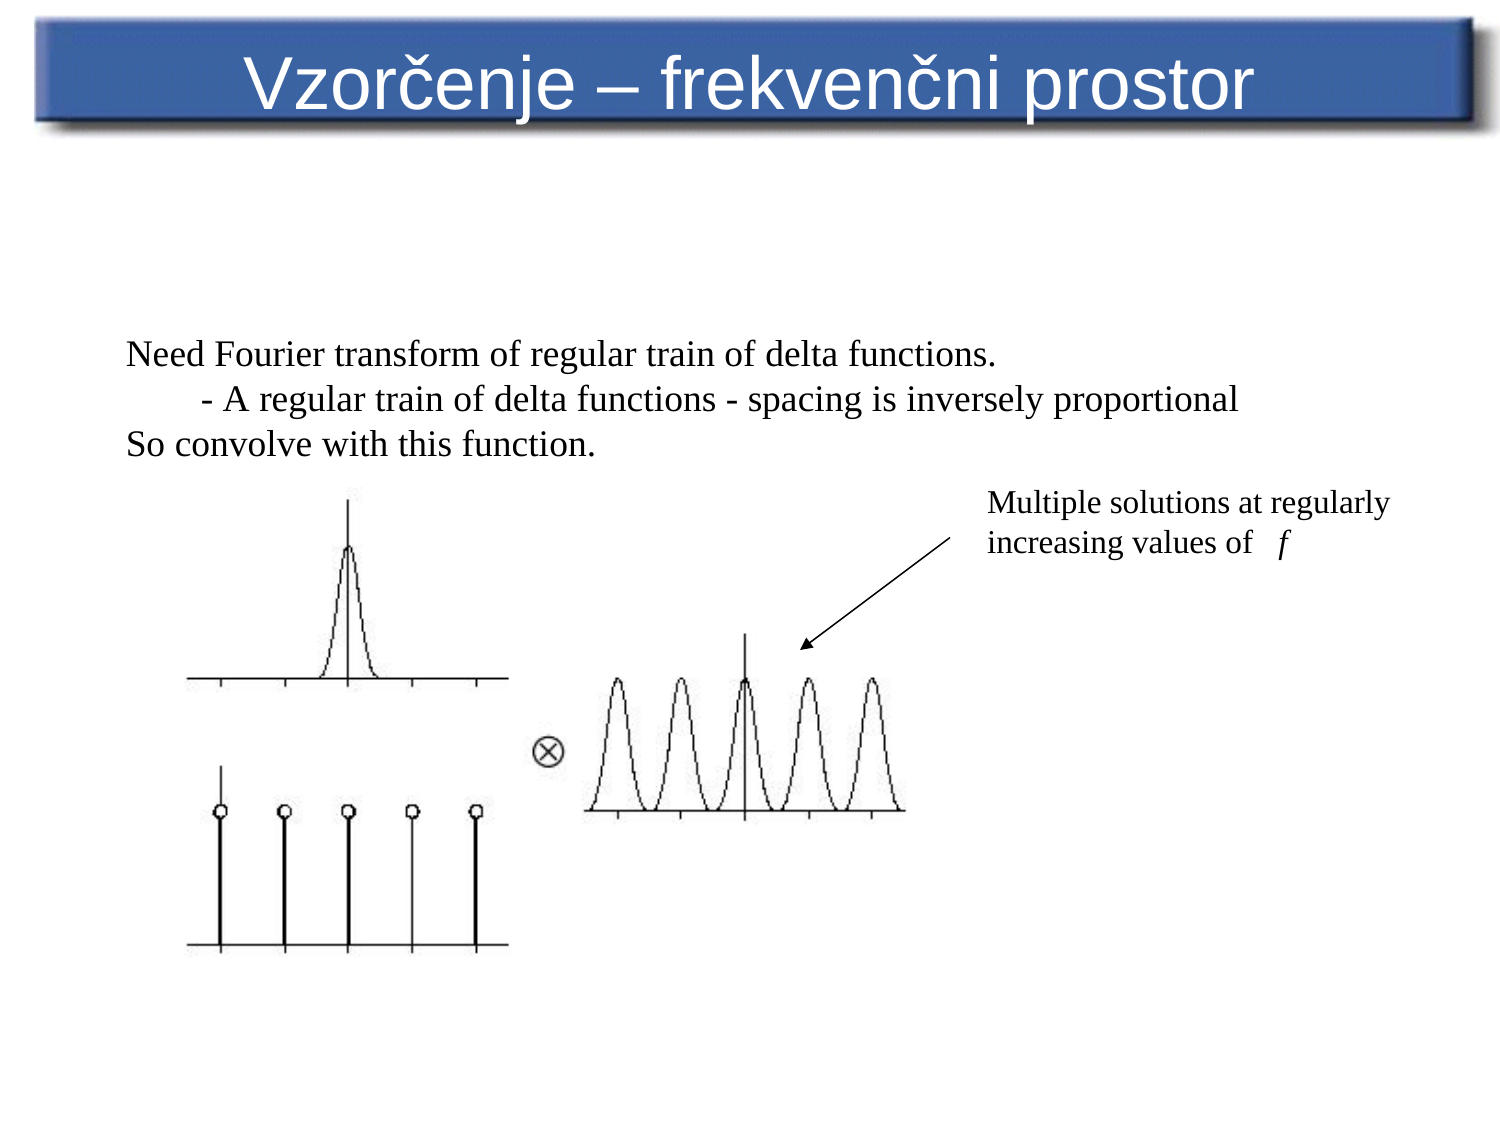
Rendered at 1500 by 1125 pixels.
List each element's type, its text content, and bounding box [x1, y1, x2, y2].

title Vzorčenje – frekvenčni prostor [75, 26, 1426, 133]
picture [33, 14, 1500, 141]
text_box Multiple solutions at regularly increasing values of f [972, 472, 1426, 568]
text_box Need Fourier transform of regular train of delta functions. - A regular train of delta functions - spacing is inversely proportional So convolve with this function. [111, 321, 1265, 472]
picture [112, 487, 976, 1005]
